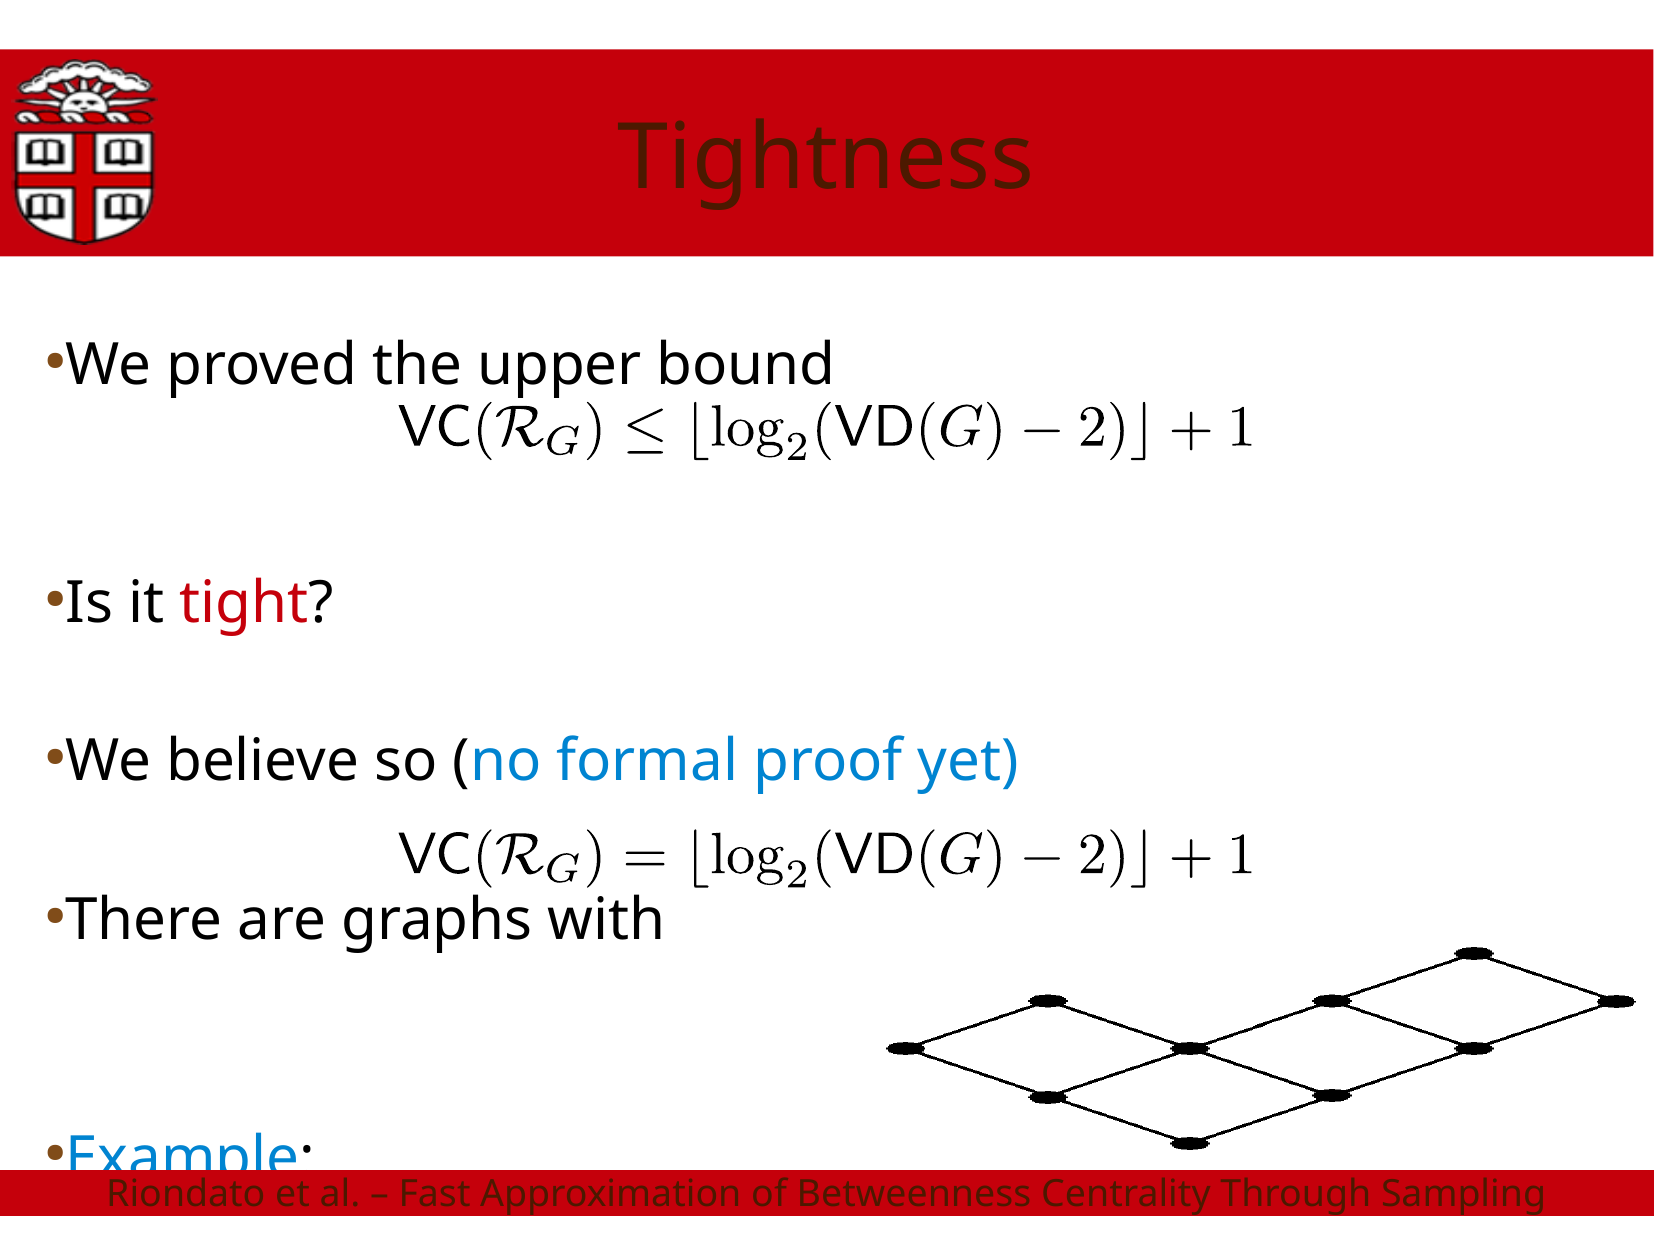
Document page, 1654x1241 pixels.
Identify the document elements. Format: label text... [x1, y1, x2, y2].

text_box [397, 829, 1257, 888]
picture [11, 59, 158, 245]
text_box Riondato et al. – Fast Approximation of Betweenness Centrality Through Sampling [0, 1170, 1654, 1216]
title Tightness [0, 49, 1654, 257]
text_box We proved the upper bound Is it tight? We believe so (no formal proof yet) There are graphs with Example: [30, 315, 1621, 1029]
text_box [397, 401, 1257, 461]
picture [871, 944, 1652, 1156]
